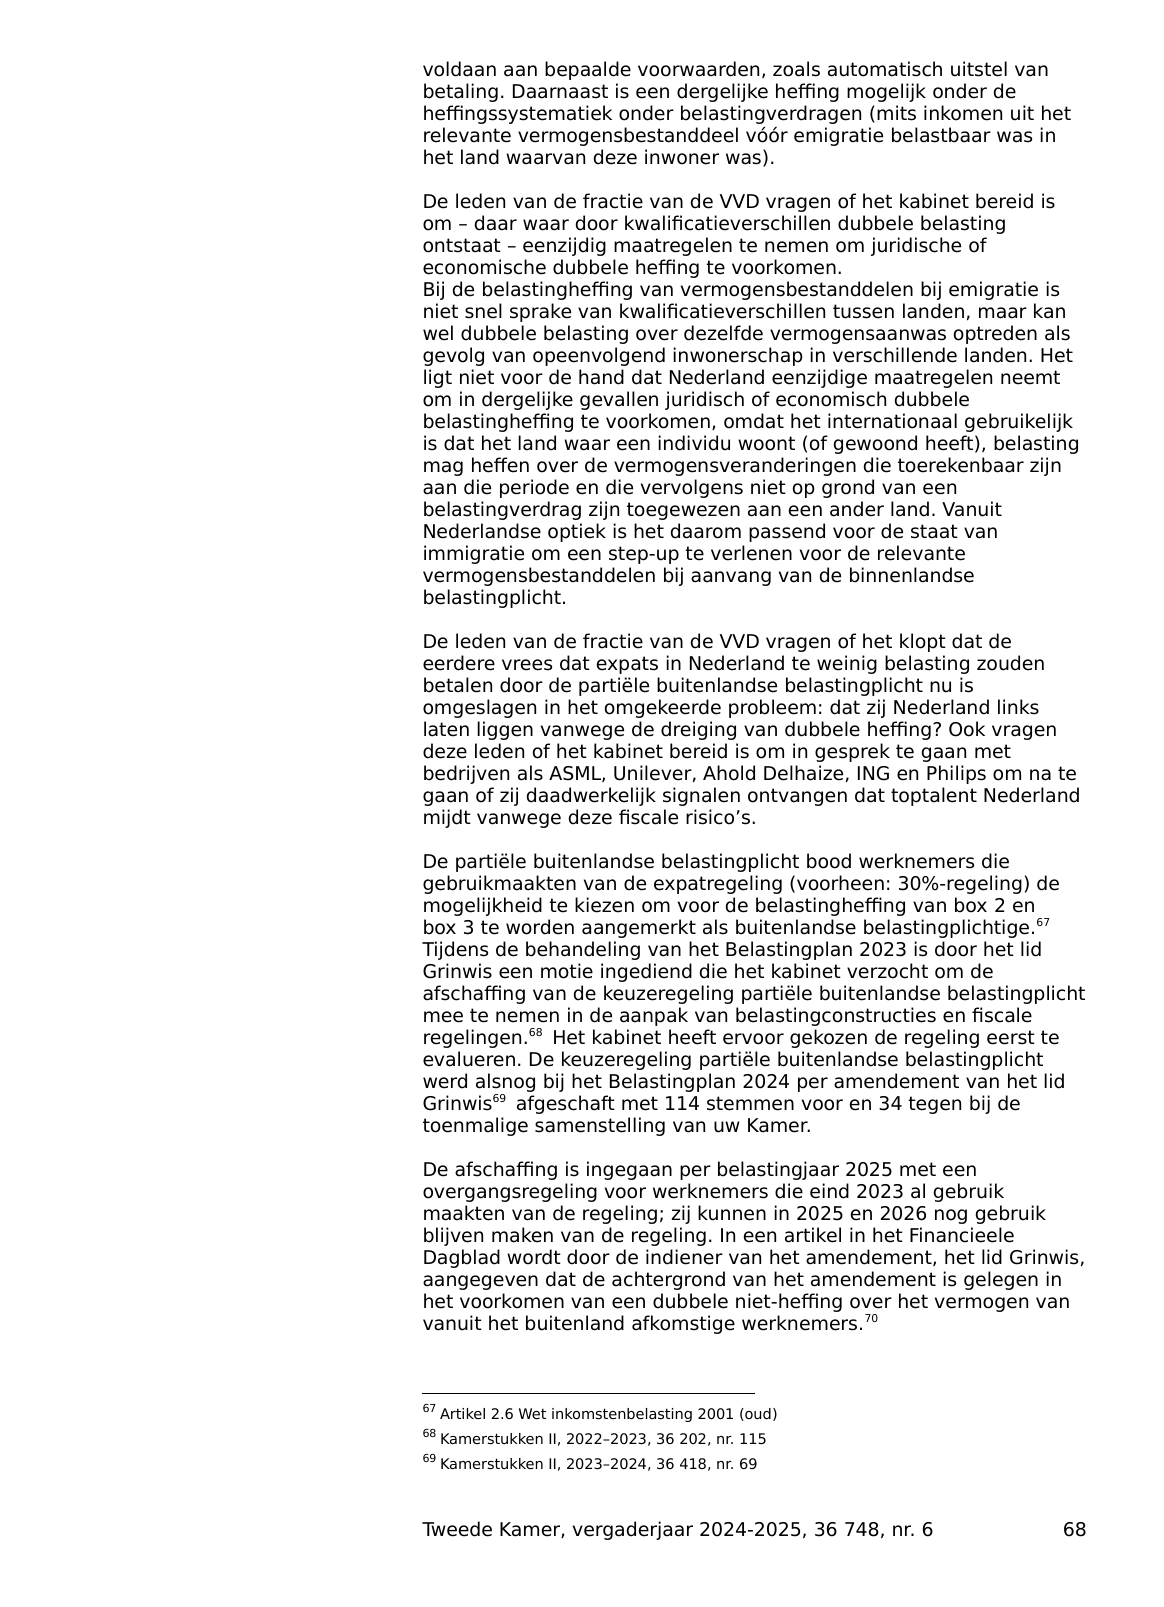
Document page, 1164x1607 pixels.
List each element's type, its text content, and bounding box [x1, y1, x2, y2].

text Artikel 2.6 Wet inkomstenbelasting 2001 (oud) [422, 1402, 1087, 1424]
text Kamerstukken II, 2023–2024, 36 418, nr. 69 [422, 1452, 1087, 1474]
text voldaan aan bepaalde voorwaarden, zoals automatisch uitstel van betaling. Daarnaast is een dergelijke heffing mogelijk onder de heffingssystematiek onder belastingverdragen (mits inkomen uit het relevante vermogensbestanddeel vóór emigratie belastbaar was in het land waarvan deze inwoner was). [422, 59, 1087, 169]
text Tijdens de behandeling van het Belastingplan 2023 is door het lid Grinwis een motie ingediend die het kabinet verzocht om de afschaffing van de keuzeregeling partiële buitenlandse belastingplicht mee te nemen in de aanpak van belastingconstructies en fiscale regelingen. Het kabinet heeft ervoor gekozen de regeling eerst te evalueren. De keuzeregeling partiële buitenlandse belastingplicht werd alsnog bij het Belastingplan 2024 per amendement van het lid Grinwis afgeschaft met 114 stemmen voor en 34 tegen bij de toenmalige samenstelling van uw Kamer. [422, 939, 1087, 1137]
text De leden van de fractie van de VVD vragen of het kabinet bereid is om – daar waar door kwalificatieverschillen dubbele belasting ontstaat – eenzijdig maatregelen te nemen om juridische of economische dubbele heffing te voorkomen. [422, 191, 1087, 279]
text Kamerstukken II, 2022–2023, 36 202, nr. 115 [422, 1427, 1087, 1449]
text Bij de belastingheffing van vermogensbestanddelen bij emigratie is niet snel sprake van kwalificatieverschillen tussen landen, maar kan wel dubbele belasting over dezelfde vermogensaanwas optreden als gevolg van opeenvolgend inwonerschap in verschillende landen. Het ligt niet voor de hand dat Nederland eenzijdige maatregelen neemt om in dergelijke gevallen juridisch of economisch dubbele belastingheffing te voorkomen, omdat het internationaal gebruikelijk is dat het land waar een individu woont (of gewoond heeft), belasting mag heffen over de vermogensveranderingen die toerekenbaar zijn aan die periode en die vervolgens niet op grond van een belastingverdrag zijn toegewezen aan een ander land. Vanuit Nederlandse optiek is het daarom passend voor de staat van immigratie om een step-up te verlenen voor de relevante vermogensbestanddelen bij aanvang van de binnenlandse belastingplicht. [422, 279, 1087, 609]
text De afschaffing is ingegaan per belastingjaar 2025 met een overgangsregeling voor werknemers die eind 2023 al gebruik maakten van de regeling; zij kunnen in 2025 en 2026 nog gebruik blijven maken van de regeling. In een artikel in het Financieele Dagblad wordt door de indiener van het amendement, het lid Grinwis, aangegeven dat de achtergrond van het amendement is gelegen in het voorkomen van een dubbele niet-heffing over het vermogen van vanuit het buitenland afkomstige werknemers. [422, 1159, 1087, 1335]
text De leden van de fractie van de VVD vragen of het klopt dat de eerdere vrees dat expats in Nederland te weinig belasting zouden betalen door de partiële buitenlandse belastingplicht nu is omgeslagen in het omgekeerde probleem: dat zij Nederland links laten liggen vanwege de dreiging van dubbele heffing? Ook vragen deze leden of het kabinet bereid is om in gesprek te gaan met bedrijven als ASML, Unilever, Ahold Delhaize, ING en Philips om na te gaan of zij daadwerkelijk signalen ontvangen dat toptalent Nederland mijdt vanwege deze fiscale risico’s. [422, 631, 1087, 829]
text De partiële buitenlandse belastingplicht bood werknemers die gebruikmaakten van de expatregeling (voorheen: 30%-regeling) de mogelijkheid te kiezen om voor de belastingheffing van box 2 en box 3 te worden aangemerkt als buitenlandse belastingplichtige. [422, 851, 1087, 939]
